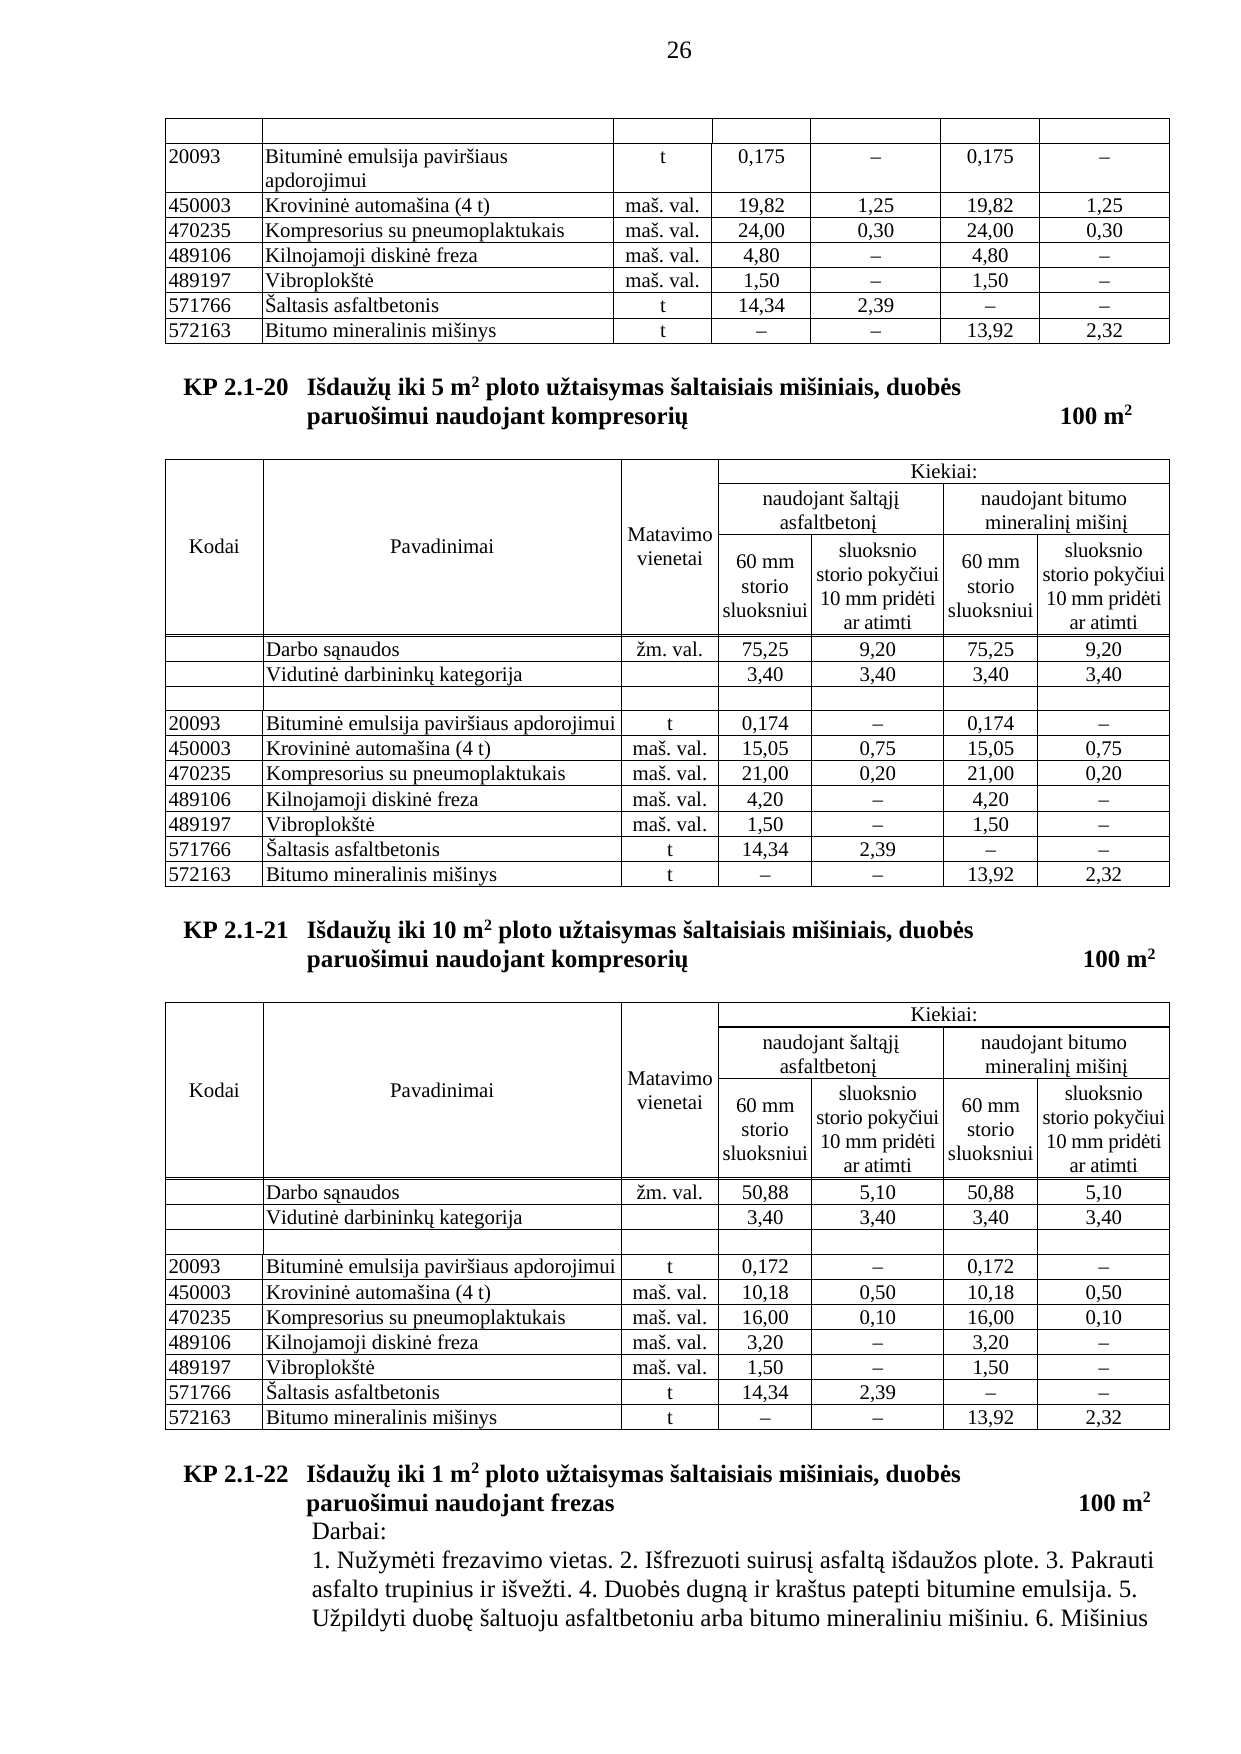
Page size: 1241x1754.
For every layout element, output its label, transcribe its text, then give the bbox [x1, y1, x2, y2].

table_cell 20093 [166, 1255, 262, 1278]
table_cell 9,20 [812, 637, 943, 661]
table_cell 2,32 [1040, 319, 1169, 342]
table_cell Vibroplokštė [263, 812, 621, 836]
table_cell 571766 [166, 837, 262, 861]
table_cell 3,40 [719, 1205, 811, 1229]
table_header 100 m2 [1072, 1459, 1181, 1516]
table_cell 572163 [166, 1405, 262, 1429]
table_cell naudojant šaltąjį asfaltbetonį [719, 484, 943, 534]
table_cell 0,10 [812, 1305, 943, 1329]
table_cell 5,10 [1038, 1180, 1169, 1204]
table_cell 0,174 [719, 711, 811, 735]
table_cell [719, 687, 811, 710]
table_cell – [1038, 1380, 1169, 1404]
table_cell [166, 637, 263, 661]
table_cell maš. val. [622, 1355, 718, 1379]
table_cell 0,20 [812, 761, 943, 785]
table_cell [1040, 119, 1169, 143]
table_cell [166, 1180, 263, 1204]
table_header Pavadinimai [264, 1003, 621, 1177]
table_cell 3,40 [944, 1205, 1037, 1229]
table_cell – [1038, 1355, 1169, 1379]
table_cell 489197 [166, 1355, 262, 1379]
table_cell 0,20 [1038, 761, 1169, 785]
table_cell Bitumo mineralinis mišinys [263, 319, 613, 342]
table_cell naudojant bitumo mineralinį mišinį [944, 1028, 1169, 1078]
table_cell žm. val. [622, 1180, 718, 1204]
table_cell [811, 119, 940, 143]
table_cell 489197 [166, 812, 262, 836]
table_cell t [614, 144, 711, 192]
table_cell – [1038, 711, 1169, 735]
table_cell t [614, 319, 711, 342]
table_cell 450003 [166, 193, 262, 217]
table_cell 1,25 [1040, 193, 1169, 217]
table_cell sluoksnio storio pokyčiui 10 mm pridėti ar atimti [1038, 1079, 1169, 1177]
table_header Kodai [166, 1003, 263, 1177]
table_cell – [1038, 1330, 1169, 1354]
table_cell 3,40 [944, 662, 1037, 686]
table_cell maš. val. [614, 243, 711, 267]
table_cell Darbai: 1. Nužymėti frezavimo vietas. 2. Išfrezuoti suirusį asfaltą išdaužos plote. 3. Pakrauti asfalto trupinius ir išvežti. 4. Duobės dugną ir kraštus patepti bitumine emulsija. 5. Užpildyti duobę šaltuoju asfaltbetoniu arba bitumo mineraliniu mišiniu. 6. Mišinius [300, 1516, 1176, 1631]
table_cell 75,25 [719, 637, 811, 661]
table_cell 10,18 [719, 1280, 811, 1304]
table_cell 21,00 [944, 761, 1037, 785]
table_cell maš. val. [622, 786, 718, 811]
table_cell – [812, 786, 943, 811]
table_cell 470235 [166, 1305, 262, 1329]
table_cell [166, 687, 263, 710]
table_cell t [622, 711, 718, 735]
table_cell 13,92 [944, 1405, 1037, 1429]
table_cell Bitumo mineralinis mišinys [263, 862, 621, 886]
table_cell 60 mm storio sluoksniui [719, 1079, 811, 1177]
table_cell – [812, 711, 943, 735]
table_cell 3,20 [944, 1330, 1037, 1354]
table_cell maš. val. [622, 1330, 718, 1354]
table_header 100 m2 [1054, 372, 1181, 430]
table_cell – [1038, 1255, 1169, 1278]
table_cell Kilnojamoji diskinė freza [263, 1330, 621, 1354]
table_cell Kilnojamoji diskinė freza [263, 786, 621, 811]
table_cell 489106 [166, 786, 262, 811]
table_cell – [811, 243, 940, 267]
table_cell 0,75 [1038, 736, 1169, 760]
table_cell [177, 1516, 300, 1631]
table_cell Šaltasis asfaltbetonis [263, 1380, 621, 1404]
table_cell 450003 [166, 736, 262, 760]
table_cell 1,25 [811, 193, 940, 217]
table_cell 0,175 [712, 144, 810, 192]
table_cell 3,40 [812, 1205, 943, 1229]
table_cell Vidutinė darbininkų kategorija [264, 1205, 621, 1229]
table_cell 4,20 [944, 786, 1037, 811]
table_cell 572163 [166, 862, 262, 886]
table_cell – [1040, 144, 1169, 192]
table_header Kodai [166, 460, 263, 634]
table_cell t [614, 293, 711, 317]
table_cell žm. val. [622, 637, 718, 661]
table_cell 20093 [166, 711, 262, 735]
table_cell – [1038, 837, 1169, 861]
table_cell 450003 [166, 1280, 262, 1304]
table_cell Vidutinė darbininkų kategorija [264, 662, 621, 686]
table_cell 16,00 [944, 1305, 1037, 1329]
table_cell 0,174 [944, 711, 1037, 735]
table_cell 1,50 [944, 812, 1037, 836]
table_cell 60 mm storio sluoksniui [944, 1079, 1037, 1177]
table_cell 1,50 [941, 268, 1039, 292]
table_cell 1,50 [944, 1355, 1037, 1379]
table_cell 0,172 [944, 1255, 1037, 1278]
table_cell Bituminė emulsija paviršiaus apdorojimui [263, 144, 613, 192]
table_cell 16,00 [719, 1305, 811, 1329]
table_cell 14,34 [712, 293, 810, 317]
table_cell [1176, 1516, 1181, 1631]
table_cell – [812, 1330, 943, 1354]
table_cell – [944, 837, 1037, 861]
table_cell [263, 119, 613, 143]
table_cell 14,34 [719, 1380, 811, 1404]
table_cell 470235 [166, 218, 262, 242]
table_cell 50,88 [944, 1180, 1037, 1204]
table_cell t [622, 1380, 718, 1404]
table_cell [719, 1230, 811, 1253]
table_cell 75,25 [944, 637, 1037, 661]
table_cell Šaltasis asfaltbetonis [263, 837, 621, 861]
table_cell 4,80 [712, 243, 810, 267]
table_cell – [1038, 812, 1169, 836]
table_cell [622, 1205, 718, 1229]
table_header Kiekiai: [719, 1003, 1169, 1026]
table_cell – [944, 1380, 1037, 1404]
table_cell Kompresorius su pneumoplaktukais [263, 218, 613, 242]
table_cell Krovininė automašina (4 t) [263, 1280, 621, 1304]
table_cell 489197 [166, 268, 262, 292]
table_cell [166, 119, 262, 143]
table_cell – [812, 1355, 943, 1379]
table_cell [622, 662, 718, 686]
table_cell 489106 [166, 1330, 262, 1354]
table_cell sluoksnio storio pokyčiui 10 mm pridėti ar atimti [812, 1079, 943, 1177]
table_cell [264, 1230, 621, 1253]
table_cell 13,92 [944, 862, 1037, 886]
table_header Išdaužų iki 1 m2 ploto užtaisymas šaltaisiais mišiniais, duobės paruošimui naudojant frezas [300, 1459, 1072, 1516]
table_cell 470235 [166, 761, 262, 785]
table_cell [622, 1230, 718, 1253]
table_cell naudojant šaltąjį asfaltbetonį [719, 1028, 943, 1078]
table_cell – [719, 862, 811, 886]
table_cell – [811, 144, 940, 192]
table_cell 1,50 [719, 812, 811, 836]
table_cell – [719, 1405, 811, 1429]
table_cell [812, 687, 943, 710]
table_cell 19,82 [941, 193, 1039, 217]
table_cell 5,10 [812, 1180, 943, 1204]
table_cell 2,39 [812, 1380, 943, 1404]
table_cell maš. val. [622, 761, 718, 785]
table_cell 14,34 [719, 837, 811, 861]
table_cell maš. val. [622, 812, 718, 836]
table_cell – [1040, 268, 1169, 292]
table_cell 3,40 [1038, 662, 1169, 686]
table_cell 0,172 [719, 1255, 811, 1278]
table_header KP 2.1-22 [177, 1459, 300, 1516]
table_cell 2,32 [1038, 862, 1169, 886]
table_cell Darbo sąnaudos [264, 1180, 621, 1204]
table_cell 24,00 [941, 218, 1039, 242]
table_cell Kilnojamoji diskinė freza [263, 243, 613, 267]
table_cell 1,50 [719, 1355, 811, 1379]
table_cell 15,05 [944, 736, 1037, 760]
table_cell maš. val. [622, 1280, 718, 1304]
table_cell maš. val. [614, 218, 711, 242]
table_cell 3,40 [719, 662, 811, 686]
table_header KP 2.1-21 [177, 916, 301, 973]
table_cell 15,05 [719, 736, 811, 760]
table_cell sluoksnio storio pokyčiui 10 mm pridėti ar atimti [812, 535, 943, 634]
table_cell 3,40 [1038, 1205, 1169, 1229]
table_cell maš. val. [614, 268, 711, 292]
table_cell Krovininė automašina (4 t) [263, 193, 613, 217]
table_cell [622, 687, 718, 710]
table_cell 0,50 [1038, 1280, 1169, 1304]
table_cell [941, 119, 1039, 143]
table_cell [944, 687, 1037, 710]
table_cell [166, 1205, 263, 1229]
table_header Išdaužų iki 5 m2 ploto užtaisymas šaltaisiais mišiniais, duobės paruošimui naudojant kompresorių [301, 372, 1053, 430]
table_cell 60 mm storio sluoksniui [719, 535, 811, 634]
table_cell maš. val. [614, 193, 711, 217]
table_cell – [941, 293, 1039, 317]
table_cell 0,10 [1038, 1305, 1169, 1329]
table_cell 19,82 [712, 193, 810, 217]
table_cell 2,32 [1038, 1405, 1169, 1429]
table_cell [1038, 1230, 1169, 1253]
table_cell 0,30 [1040, 218, 1169, 242]
table_cell 1,50 [712, 268, 810, 292]
table_cell t [622, 1255, 718, 1278]
table_cell [166, 662, 263, 686]
table_cell – [1038, 786, 1169, 811]
table_cell 0,75 [812, 736, 943, 760]
table_header Išdaužų iki 10 m2 ploto užtaisymas šaltaisiais mišiniais, duobės paruošimui naudojant kompresorių [301, 916, 1077, 973]
table_cell naudojant bitumo mineralinį mišinį [944, 484, 1169, 534]
table_cell [614, 119, 712, 143]
table_cell 50,88 [719, 1180, 811, 1204]
table_cell 10,18 [944, 1280, 1037, 1304]
table_cell sluoksnio storio pokyčiui 10 mm pridėti ar atimti [1038, 535, 1169, 634]
table_cell [713, 119, 810, 143]
table_header Pavadinimai [264, 460, 621, 634]
table_cell 571766 [166, 293, 262, 317]
table_cell Vibroplokštė [263, 1355, 621, 1379]
table_cell maš. val. [622, 736, 718, 760]
table_cell [1038, 687, 1169, 710]
table_cell 4,20 [719, 786, 811, 811]
table_cell Krovininė automašina (4 t) [263, 736, 621, 760]
table_cell 2,39 [812, 837, 943, 861]
table_cell Vibroplokštė [263, 268, 613, 292]
table_cell 60 mm storio sluoksniui [944, 535, 1037, 634]
table_cell 0,30 [811, 218, 940, 242]
table_cell [944, 1230, 1037, 1253]
table_cell Kompresorius su pneumoplaktukais [263, 1305, 621, 1329]
table_cell [812, 1230, 943, 1253]
table_cell – [712, 319, 810, 342]
table_cell 3,20 [719, 1330, 811, 1354]
table_cell 489106 [166, 243, 262, 267]
table_cell – [812, 812, 943, 836]
table_cell Bituminė emulsija paviršiaus apdorojimui [263, 1255, 621, 1278]
table_cell 0,50 [812, 1280, 943, 1304]
table_cell 2,39 [811, 293, 940, 317]
table_cell 0,175 [941, 144, 1039, 192]
table_cell 3,40 [812, 662, 943, 686]
table_header KP 2.1-20 [177, 372, 301, 430]
table_cell 24,00 [712, 218, 810, 242]
table_cell Darbo sąnaudos [264, 637, 621, 661]
table_cell Kompresorius su pneumoplaktukais [263, 761, 621, 785]
table_cell – [812, 862, 943, 886]
table_header Matavimo vienetai [622, 1003, 718, 1177]
table_cell Bitumo mineralinis mišinys [263, 1405, 621, 1429]
table_header Matavimo vienetai [622, 460, 718, 634]
table_cell Bituminė emulsija paviršiaus apdorojimui [263, 711, 621, 735]
table_header 100 m2 [1077, 916, 1181, 973]
table_cell – [1040, 243, 1169, 267]
table_cell t [622, 837, 718, 861]
table_cell t [622, 1405, 718, 1429]
table_cell [166, 1230, 263, 1253]
table_cell – [811, 319, 940, 342]
table_cell 13,92 [941, 319, 1039, 342]
table_cell – [1040, 293, 1169, 317]
table_cell 9,20 [1038, 637, 1169, 661]
table_cell – [811, 268, 940, 292]
table_cell [264, 687, 621, 710]
table_cell – [812, 1405, 943, 1429]
table_cell – [812, 1255, 943, 1278]
table_cell 21,00 [719, 761, 811, 785]
table_cell 571766 [166, 1380, 262, 1404]
table_header Kiekiai: [719, 460, 1169, 483]
table_cell Šaltasis asfaltbetonis [263, 293, 613, 317]
table_cell 4,80 [941, 243, 1039, 267]
table_cell maš. val. [622, 1305, 718, 1329]
table_cell 572163 [166, 319, 262, 342]
table_cell 20093 [166, 144, 262, 192]
table_cell t [622, 862, 718, 886]
